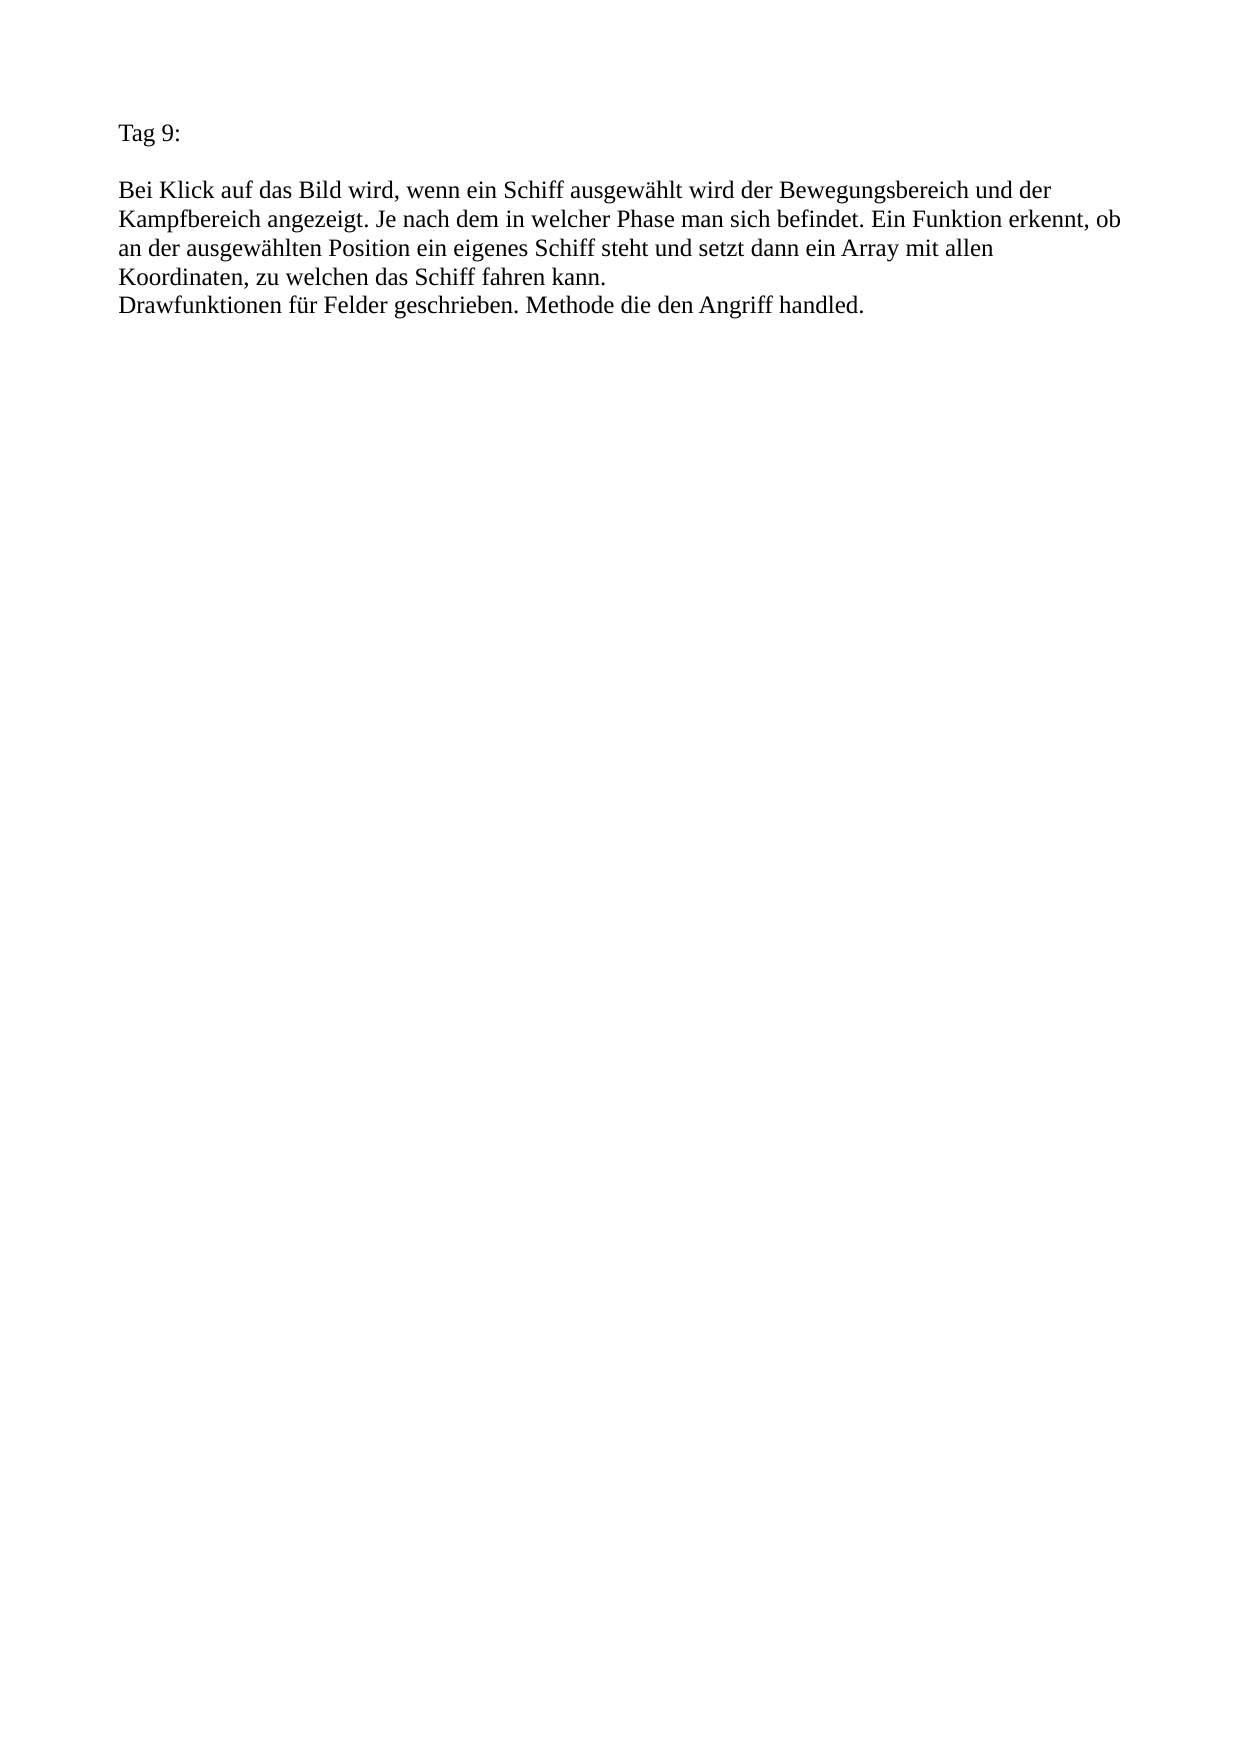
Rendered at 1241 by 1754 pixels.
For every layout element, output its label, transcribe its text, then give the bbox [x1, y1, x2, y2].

text Drawfunktionen für Felder geschrieben. Methode die den Angriff handled. [118, 291, 1122, 319]
text Tag 9: [118, 118, 1122, 147]
text Bei Klick auf das Bild wird, wenn ein Schiff ausgewählt wird der Bewegungsbereich und der Kampfbereich angezeigt. Je nach dem in welcher Phase man sich befindet. Ein Funktion erkennt, ob an der ausgewählten Position ein eigenes Schiff steht und setzt dann ein Array mit allen Koordinaten, zu welchen das Schiff fahren kann. [118, 176, 1122, 291]
